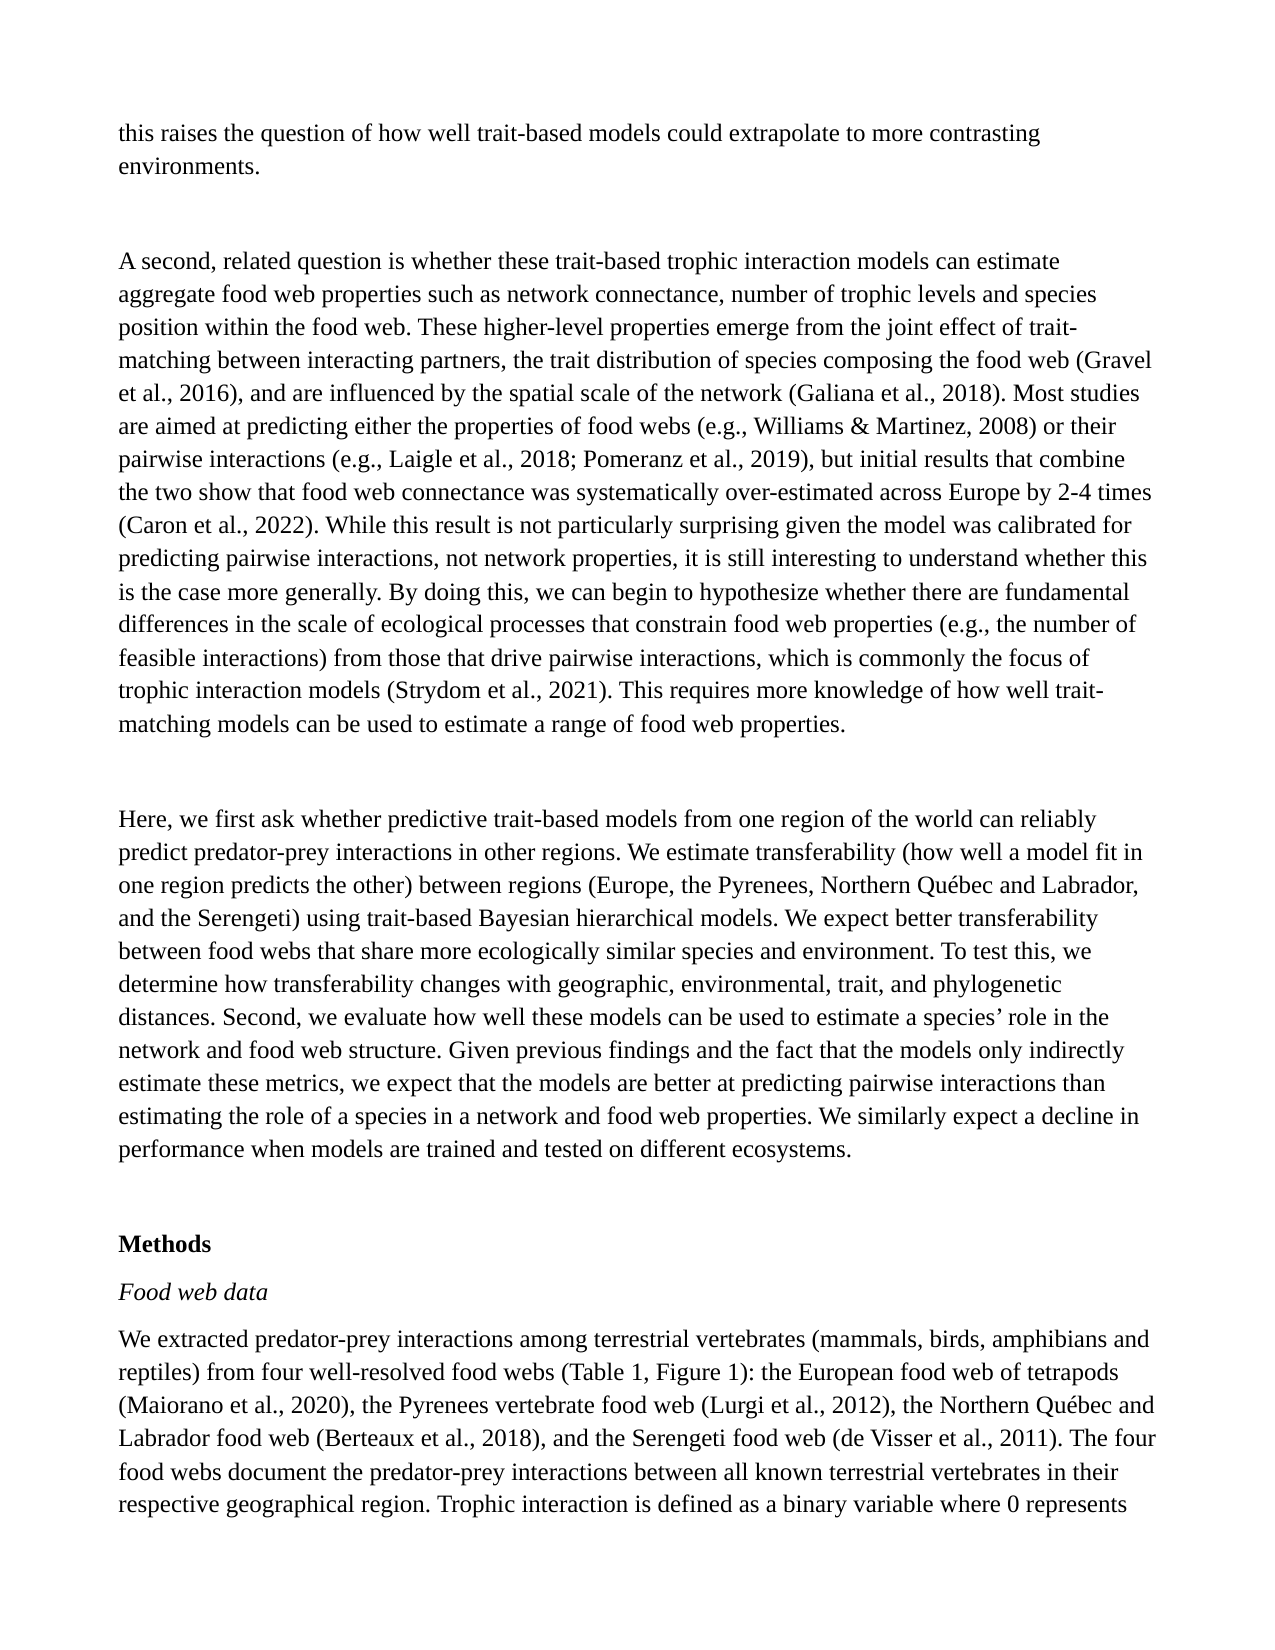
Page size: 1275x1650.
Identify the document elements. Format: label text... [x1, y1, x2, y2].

text A second, related question is whether these trait-based trophic interaction models can estimate aggregate food web properties such as network connectance, number of trophic levels and species position within the food web. These higher-level properties emerge from the joint effect of trait-matching between interacting partners, the trait distribution of species composing the food web (Gravel et al., 2016), and are influenced by the spatial scale of the network (Galiana et al., 2018). Most studies are aimed at predicting either the properties of food webs (e.g., Williams & Martinez, 2008) or their pairwise interactions (e.g., Laigle et al., 2018; Pomeranz et al., 2019), but initial results that combine the two show that food web connectance was systematically over-estimated across Europe by 2-4 times (Caron et al., 2022). While this result is not particularly surprising given the model was calibrated for predicting pairwise interactions, not network properties, it is still interesting to understand whether this is the case more generally. By doing this, we can begin to hypothesize whether there are fundamental differences in the scale of ecological processes that constrain food web properties (e.g., the number of feasible interactions) from those that drive pairwise interactions, which is commonly the focus of trophic interaction models (Strydom et al., 2021). This requires more knowledge of how well trait-matching models can be used to estimate a range of food web properties. [118, 246, 1157, 737]
text this raises the question of how well trait-based models could extrapolate to more contrasting environments. [118, 118, 1157, 180]
text Methods [118, 1229, 1157, 1258]
text Here, we first ask whether predictive trait-based models from one region of the world can reliably predict predator-prey interactions in other regions. We estimate transferability (how well a model fit in one region predicts the other) between regions (Europe, the Pyrenees, Northern Québec and Labrador, and the Serengeti) using trait-based Bayesian hierarchical models. We expect better transferability between food webs that share more ecologically similar species and environment. To test this, we determine how transferability changes with geographic, environmental, trait, and phylogenetic distances. Second, we evaluate how well these models can be used to estimate a species’ role in the network and food web structure. Given previous findings and the fact that the models only indirectly estimate these metrics, we expect that the models are better at predicting pairwise interactions than estimating the role of a species in a network and food web properties. We similarly expect a decline in performance when models are trained and tested on different ecosystems. [118, 804, 1157, 1163]
text We extracted predator-prey interactions among terrestrial vertebrates (mammals, birds, amphibians and reptiles) from four well-resolved food webs (Table 1, Figure 1): the European food web of tetrapods (Maiorano et al., 2020), the Pyrenees vertebrate food web (Lurgi et al., 2012), the Northern Québec and Labrador food web (Berteaux et al., 2018), and the Serengeti food web (de Visser et al., 2011). The four food webs document the predator-prey interactions between all known terrestrial vertebrates in their respective geographical region. Trophic interaction is defined as a binary variable where 0 represents [118, 1324, 1157, 1518]
text Food web data [118, 1277, 1157, 1306]
